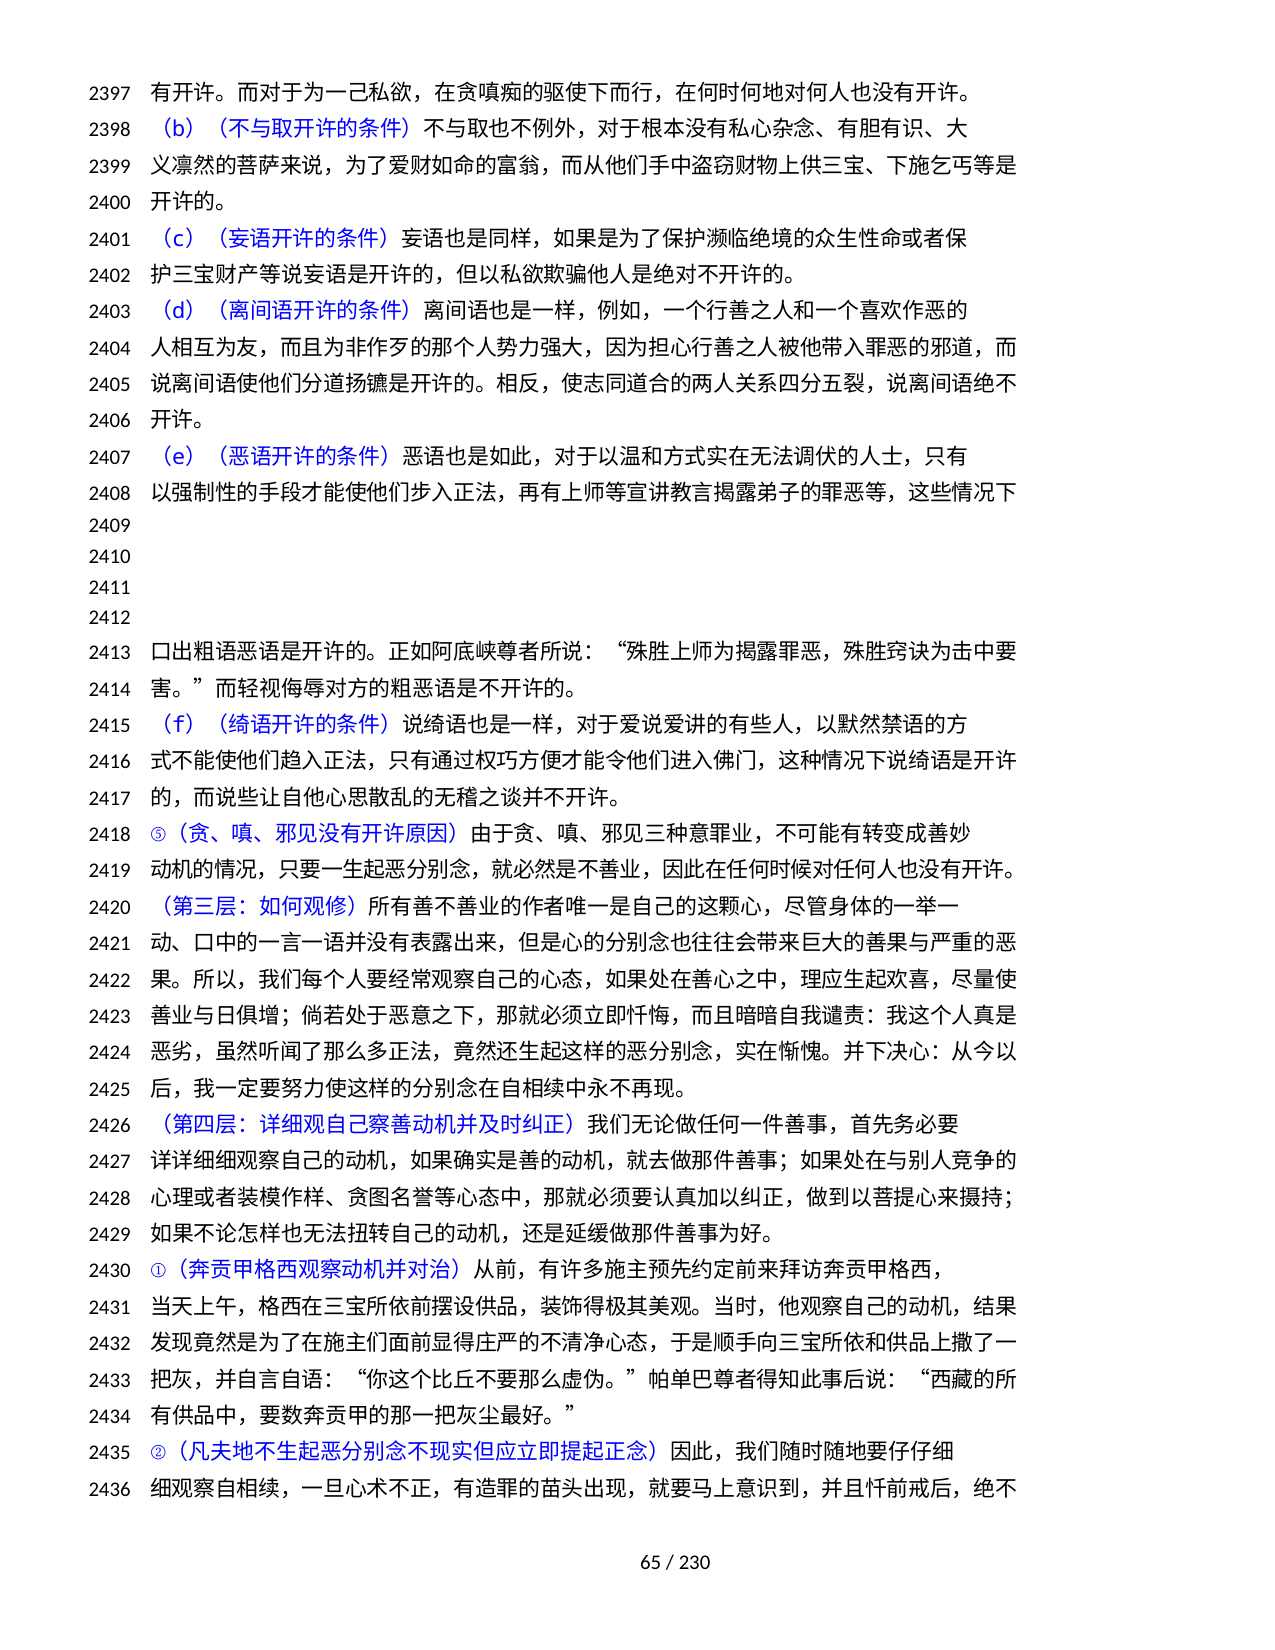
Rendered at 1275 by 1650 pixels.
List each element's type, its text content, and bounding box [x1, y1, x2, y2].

text （第四层：详细观自己察善动机并及时纠正）我们无论做任何一件善事，首先务必要 [150, 1107, 1200, 1139]
text 开许。 [150, 402, 1200, 434]
text ①（奔贡甲格西观察动机并对治）从前，有许多施主预先约定前来拜访奔贡甲格西， [150, 1252, 1200, 1284]
text 恶劣，虽然听闻了那么多正法，竟然还生起这样的恶分别念，实在惭愧。并下决心：从今以 [150, 1034, 1200, 1066]
text 动、口中的一言一语并没有表露出来，但是心的分别念也往往会带来巨大的善果与严重的恶 [150, 925, 1200, 957]
text 开许的。 [150, 184, 1200, 216]
text 把灰，并自言自语：“你这个比丘不要那么虚伪。”帕单巴尊者得知此事后说：“西藏的所 [150, 1362, 1200, 1393]
text （f）（绮语开许的条件）说绮语也是一样，对于爱说爱讲的有些人，以默然禁语的方 [150, 707, 1200, 739]
text 人相互为友，而且为非作歹的那个人势力强大，因为担心行善之人被他带入罪恶的邪道，而 [150, 330, 1200, 361]
text 护三宝财产等说妄语是开许的，但以私欲欺骗他人是绝对不开许的。 [150, 257, 1200, 289]
text 果。所以，我们每个人要经常观察自己的心态，如果处在善心之中，理应生起欢喜，尽量使 [150, 962, 1200, 993]
text ②（凡夫地不生起恶分别念不现实但应立即提起正念）因此，我们随时随地要仔仔细 [150, 1434, 1200, 1466]
text 式不能使他们趋入正法，只有通过权巧方便才能令他们进入佛门，这种情况下说绮语是开许 [150, 743, 1200, 775]
text 害。”而轻视侮辱对方的粗恶语是不开许的。 [150, 671, 1200, 702]
text （c）（妄语开许的条件）妄语也是同样，如果是为了保护濒临绝境的众生性命或者保 [150, 221, 1200, 252]
text 发现竟然是为了在施主们面前显得庄严的不清净心态，于是顺手向三宝所依和供品上撒了一 [150, 1325, 1200, 1357]
text 善业与日俱增；倘若处于恶意之下，那就必须立即忏悔，而且暗暗自我谴责：我这个人真是 [150, 998, 1200, 1029]
text 的，而说些让自他心思散乱的无稽之谈并不开许。 [150, 780, 1200, 811]
text 详详细细观察自己的动机，如果确实是善的动机，就去做那件善事；如果处在与别人竞争的 [150, 1143, 1200, 1175]
text 以强制性的手段才能使他们步入正法，再有上师等宣讲教言揭露弟子的罪恶等，这些情况下 [150, 475, 1200, 507]
text （d）（离间语开许的条件）离间语也是一样，例如，一个行善之人和一个喜欢作恶的 [150, 293, 1200, 325]
text 细观察自相续，一旦心术不正，有造罪的苗头出现，就要马上意识到，并且忏前戒后，绝不 [150, 1471, 1200, 1502]
text 说离间语使他们分道扬镳是开许的。相反，使志同道合的两人关系四分五裂，说离间语绝不 [150, 366, 1200, 398]
text 后，我一定要努力使这样的分别念在自相续中永不再现。 [150, 1071, 1200, 1102]
text 口出粗语恶语是开许的。正如阿底峡尊者所说：“殊胜上师为揭露罪恶，殊胜窍诀为击中要 [150, 634, 1200, 666]
text 当天上午，格西在三宝所依前摆设供品，装饰得极其美观。当时，他观察自己的动机，结果 [150, 1289, 1200, 1321]
text （第三层：如何观修）所有善不善业的作者唯一是自己的这颗心，尽管身体的一举一 [150, 889, 1200, 921]
text ⑤（贪、嗔、邪见没有开许原因）由于贪、嗔、邪见三种意罪业，不可能有转变成善妙 [150, 816, 1200, 848]
text 有供品中，要数奔贡甲的那一把灰尘最好。” [150, 1398, 1200, 1429]
text （e）（恶语开许的条件）恶语也是如此，对于以温和方式实在无法调伏的人士，只有 [150, 439, 1200, 471]
text 心理或者装模作样、贪图名誉等心态中，那就必须要认真加以纠正，做到以菩提心来摄持； [150, 1180, 1200, 1211]
text 如果不论怎样也无法扭转自己的动机，还是延缓做那件善事为好。 [150, 1216, 1200, 1248]
text 义凛然的菩萨来说，为了爱财如命的富翁，而从他们手中盗窃财物上供三宝、下施乞丐等是 [150, 148, 1200, 179]
text 有开许。而对于为一己私欲，在贪嗔痴的驱使下而行，在何时何地对何人也没有开许。 [150, 75, 1200, 107]
text 动机的情况，只要一生起恶分别念，就必然是不善业，因此在任何时候对任何人也没有开许。 [150, 852, 1200, 884]
text （b）（不与取开许的条件）不与取也不例外，对于根本没有私心杂念、有胆有识、大 [150, 111, 1200, 143]
